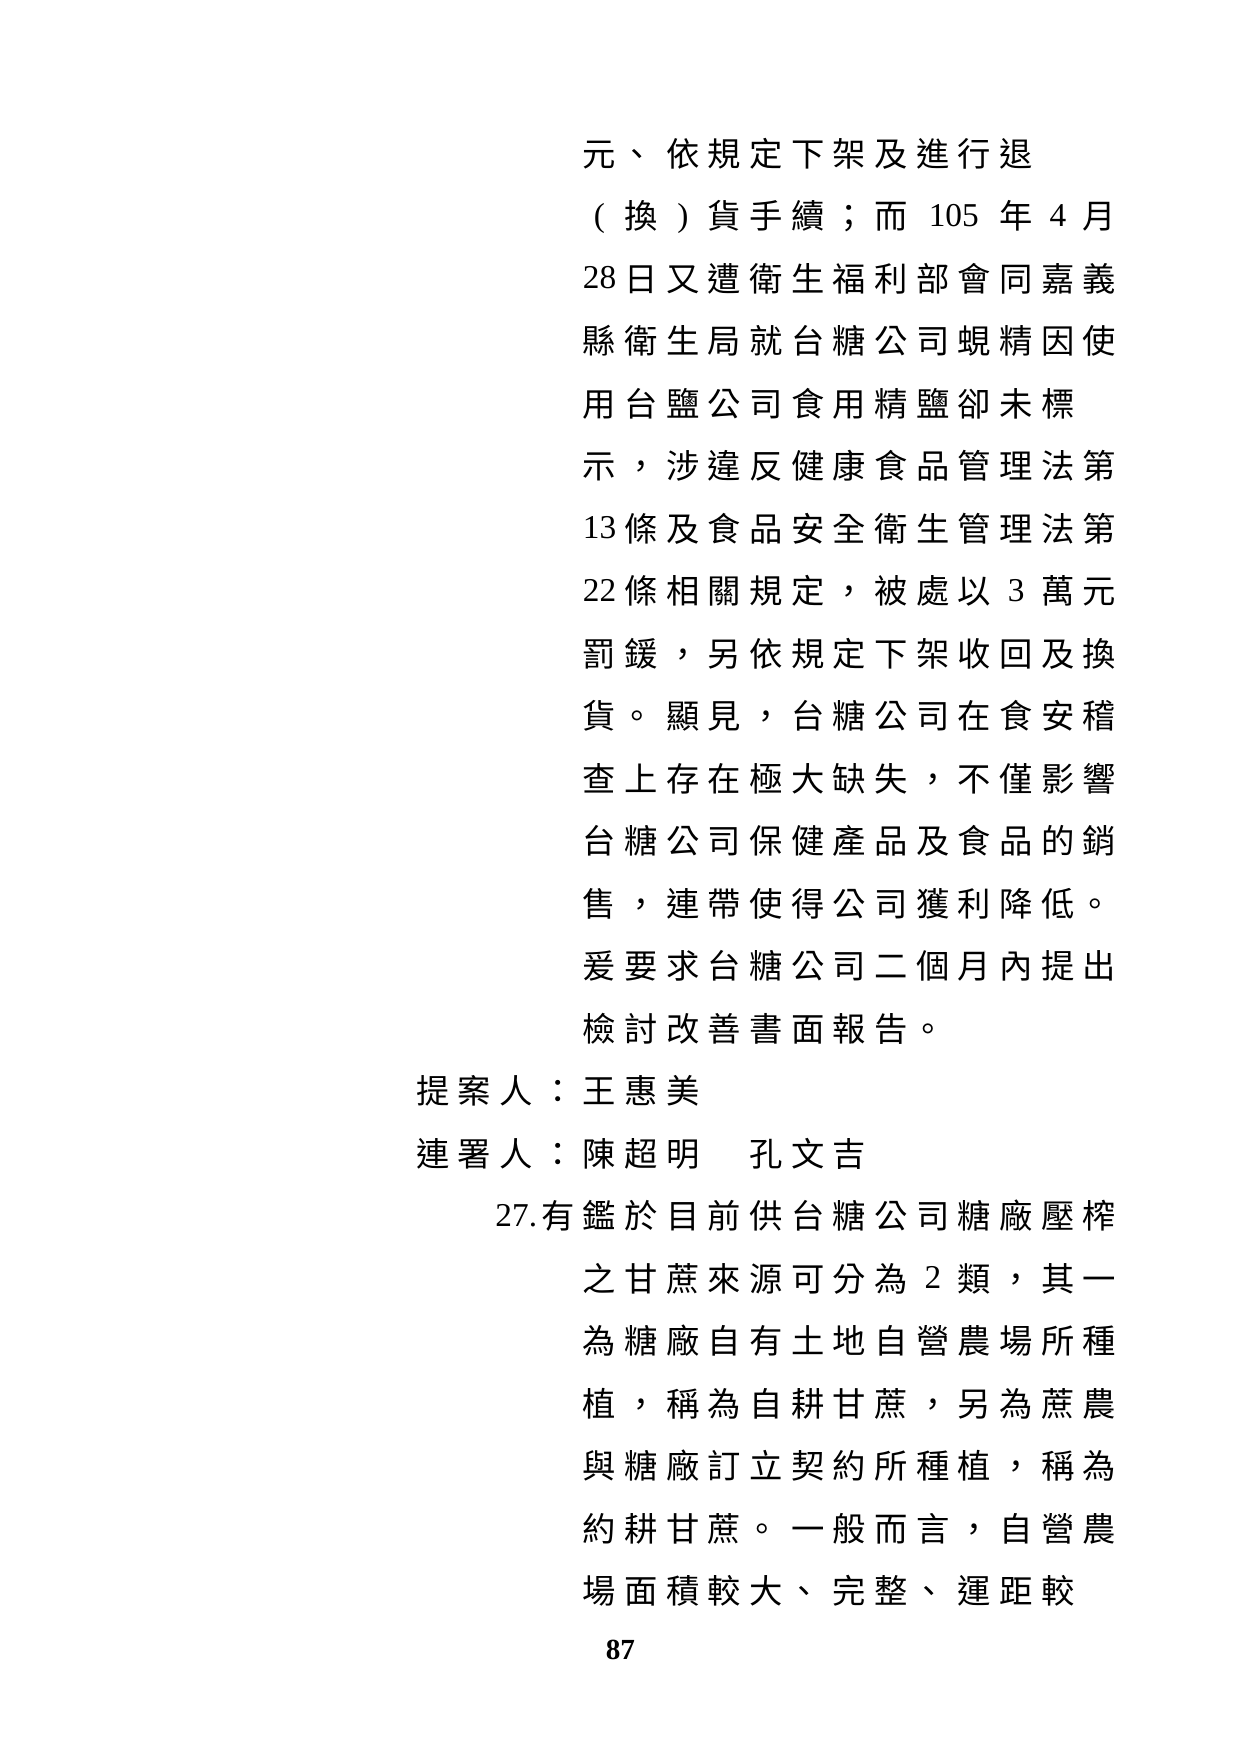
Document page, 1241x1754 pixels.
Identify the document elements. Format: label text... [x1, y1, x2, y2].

text 連署人：陳超明 孔文吉 [397, 1110, 1120, 1173]
list 元、依規定下架及進行退(換)貨手續；而105年4月28日又遭衛生福利部會同嘉義縣衛生局就台糖公司蜆精因使用台鹽公司食用精鹽卻未標示，涉違反健康食品管理法第13條及食品安全衛生管理法第22條相關規定，被處以3萬元罰鍰，另依規定下架收回及換貨。顯見，台糖公司在食安稽查上存在極大缺失，不僅影響台糖公司保健產品及食品的銷售，連帶使得公司獲利降低。爰要求台糖公司二個月內提出檢討改善書面報告。 [474, 110, 1120, 1048]
text 提案人：王惠美 [397, 1048, 1120, 1110]
list 有鑑於目前供台糖公司糖廠壓榨之甘蔗來源可分為2類，其一為糖廠自有土地自營農場所種植，稱為自耕甘蔗，另為蔗農與糖廠訂立契約所種植，稱為約耕甘蔗。一般而言，自營農場面積較大、完整、運距較 [474, 1173, 1120, 1610]
